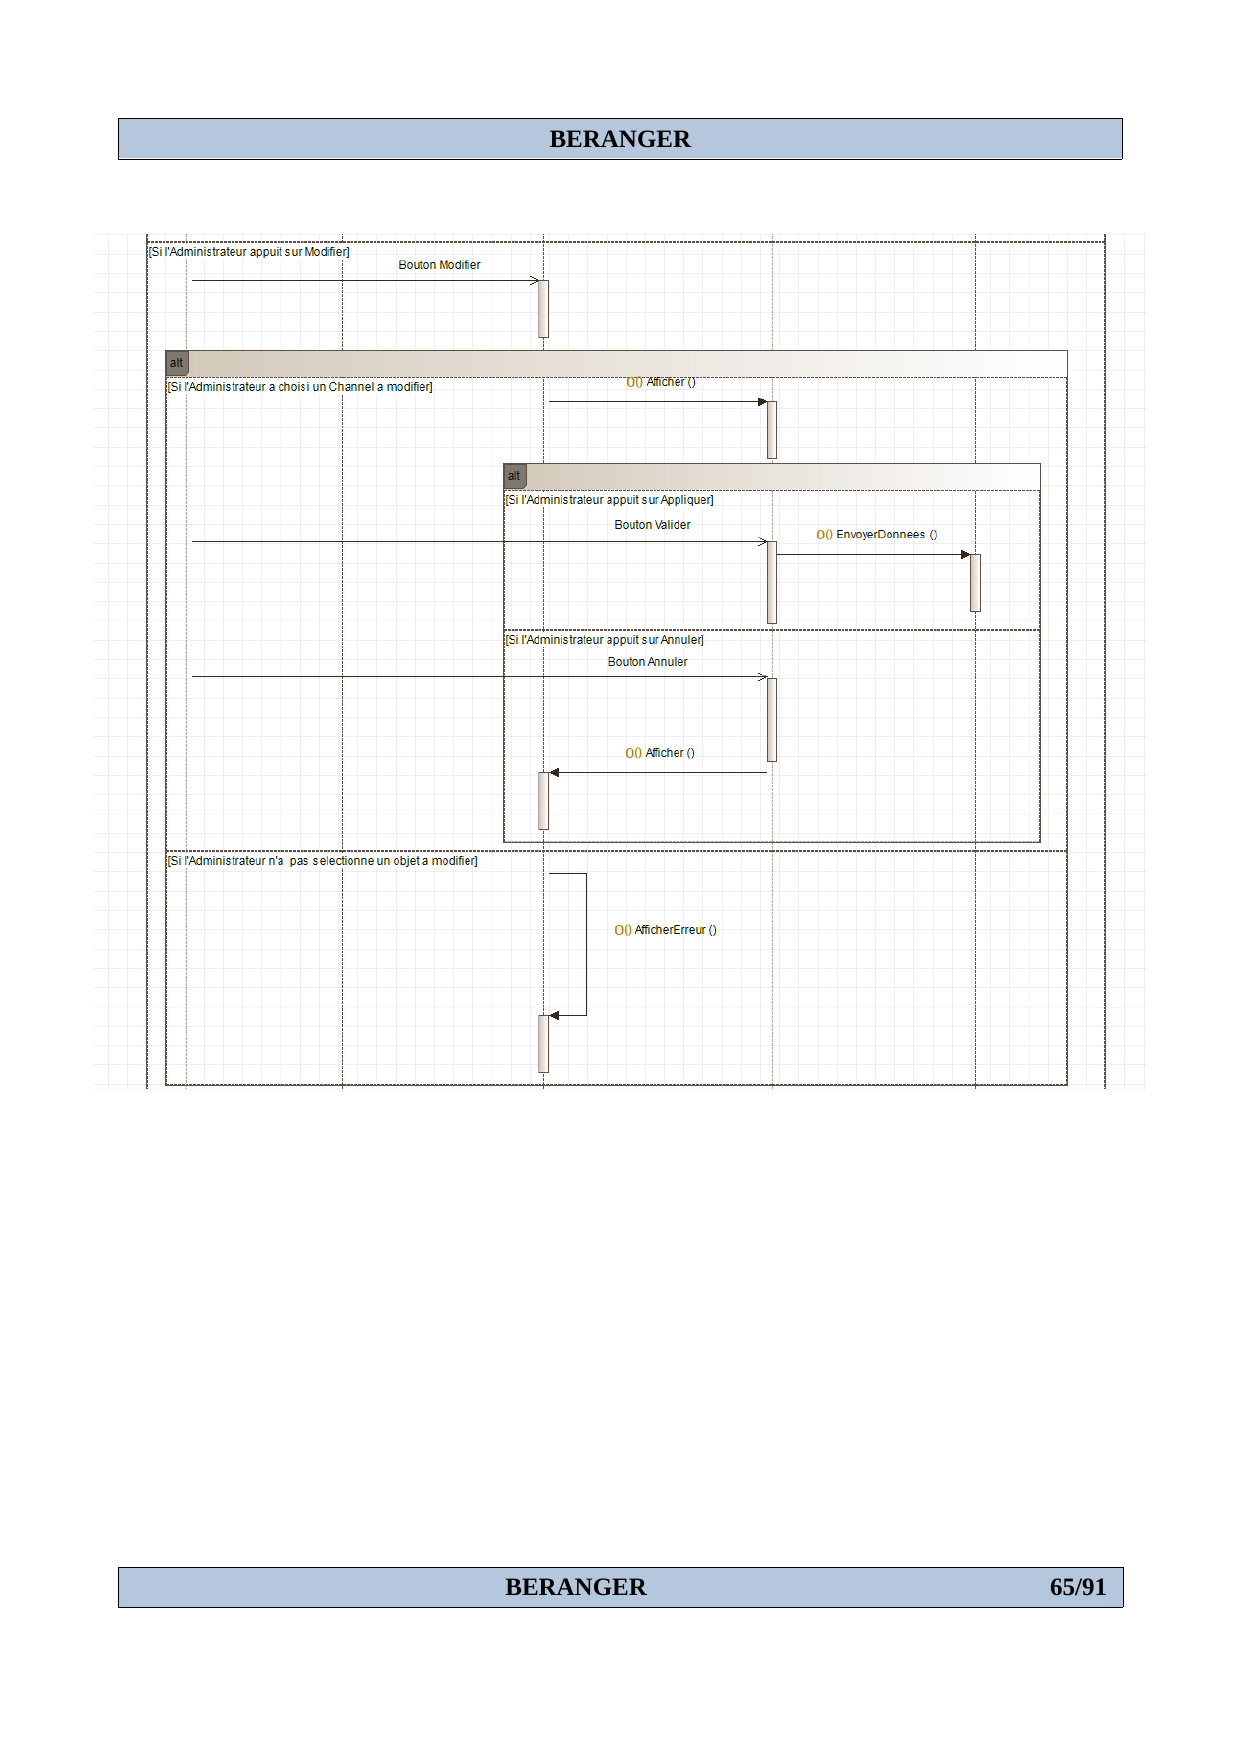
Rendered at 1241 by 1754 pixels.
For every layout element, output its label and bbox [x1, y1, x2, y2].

picture [93, 234, 1147, 1090]
